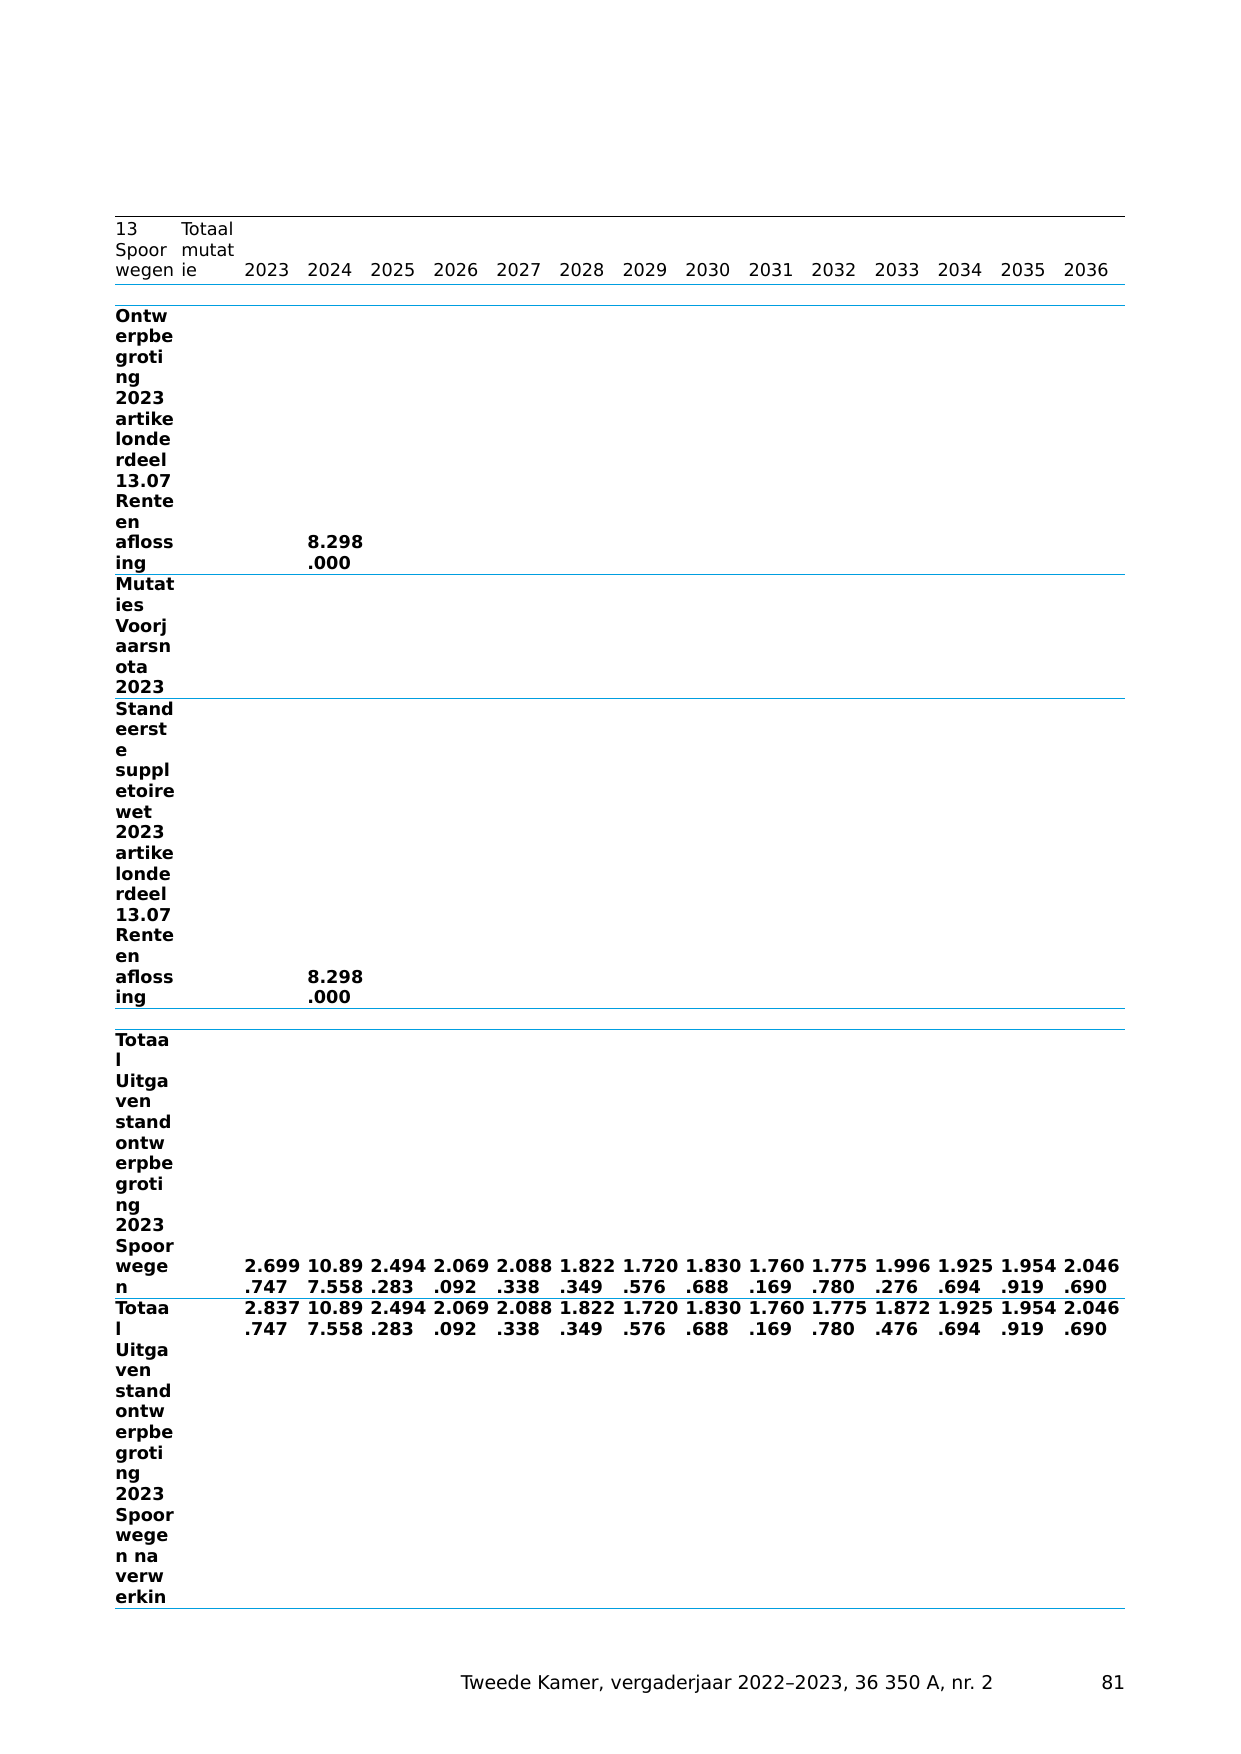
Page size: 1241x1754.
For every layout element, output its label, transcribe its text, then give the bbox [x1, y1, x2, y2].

table_cell Totaal Uitgaven stand ontwerpbegroting 2023 Spoorwegen na verwerkin [115, 1299, 178, 1608]
table_cell 2.699.747 [241, 1030, 304, 1298]
table_cell [367, 575, 430, 698]
table_cell [556, 1009, 619, 1029]
table_cell 1.925.694 [934, 1299, 997, 1608]
table_cell [682, 699, 745, 1008]
table_cell [430, 285, 493, 305]
table_cell 8.298.000 [304, 699, 367, 1008]
table_cell [682, 306, 745, 574]
table_cell [934, 285, 997, 305]
table_cell [998, 306, 1060, 574]
table_cell 2031 [745, 217, 808, 284]
table_cell [367, 699, 430, 1008]
table_cell [367, 285, 430, 305]
table_cell [430, 306, 493, 574]
table_cell 2024 [304, 217, 367, 284]
table_cell [178, 699, 241, 1008]
table_cell 2030 [682, 217, 745, 284]
table_cell [241, 575, 304, 698]
table_cell Stand eerste suppletoire wet 2023 artikelonderdeel 13.07 Rente en aflossing [115, 699, 178, 1008]
table_cell [304, 1009, 367, 1029]
table_cell [871, 699, 934, 1008]
table_cell [808, 285, 871, 305]
table_cell 2034 [934, 217, 997, 284]
table_cell 1.775.780 [808, 1299, 871, 1608]
table_cell 2.046.690 [1060, 1030, 1125, 1298]
table_cell [998, 575, 1060, 698]
table_cell [1060, 575, 1125, 698]
table_cell [934, 575, 997, 698]
table_cell 10.897.558 [304, 1299, 367, 1608]
table_cell [1060, 699, 1125, 1008]
table_cell 2.046.690 [1060, 1299, 1125, 1608]
table_cell [619, 285, 682, 305]
table_cell [745, 285, 808, 305]
table_cell [998, 699, 1060, 1008]
table_cell [367, 306, 430, 574]
table_cell [493, 699, 556, 1008]
table_cell [745, 306, 808, 574]
table_cell [493, 575, 556, 698]
table_cell [115, 285, 178, 305]
table_cell 2027 [493, 217, 556, 284]
table_cell [871, 1009, 934, 1029]
table_cell 2035 [998, 217, 1060, 284]
table_cell [178, 285, 241, 305]
table_cell [745, 699, 808, 1008]
table_cell 10.897.558 [304, 1030, 367, 1298]
table_cell [934, 1009, 997, 1029]
table_cell [241, 699, 304, 1008]
table_cell 1.830.688 [682, 1030, 745, 1298]
table_cell [808, 306, 871, 574]
table_cell 1.822.349 [556, 1030, 619, 1298]
table_cell [1060, 306, 1125, 574]
table_cell 1.760.169 [745, 1030, 808, 1298]
table_cell 13 Spoorwegen [115, 217, 178, 284]
table_cell [808, 699, 871, 1008]
table_cell Mutaties Voorjaarsnota 2023 [115, 575, 178, 698]
table_cell [871, 306, 934, 574]
table_cell [619, 699, 682, 1008]
table_cell [178, 306, 241, 574]
table_cell [934, 306, 997, 574]
table_cell 2028 [556, 217, 619, 284]
table_cell [682, 285, 745, 305]
table_cell [556, 699, 619, 1008]
table_cell [178, 1299, 241, 1608]
table_cell 1.954.919 [998, 1299, 1060, 1608]
table_cell [556, 285, 619, 305]
table_cell [745, 1009, 808, 1029]
table_cell 2023 [241, 217, 304, 284]
table_cell [808, 575, 871, 698]
table_cell [241, 306, 304, 574]
table_cell [745, 575, 808, 698]
table_cell [1060, 1009, 1125, 1029]
table_cell [493, 1009, 556, 1029]
table_cell 2.494.283 [367, 1030, 430, 1298]
table_cell [871, 285, 934, 305]
table_cell [367, 1009, 430, 1029]
table_cell [619, 306, 682, 574]
table_cell [998, 285, 1060, 305]
table_cell [871, 575, 934, 698]
table_cell 2.088.338 [493, 1030, 556, 1298]
table_cell 1.775.780 [808, 1030, 871, 1298]
table_cell [556, 306, 619, 574]
table_cell [178, 1030, 241, 1298]
table_cell [241, 1009, 304, 1029]
table_cell [934, 699, 997, 1008]
table_cell Ontwerpbegroting 2023 artikelonderdeel 13.07 Rente en aflossing [115, 306, 178, 574]
table_cell [682, 575, 745, 698]
table_cell 2.088.338 [493, 1299, 556, 1608]
table_cell [556, 575, 619, 698]
table_cell [619, 575, 682, 698]
table_cell [430, 575, 493, 698]
table_cell [304, 285, 367, 305]
table_cell 1.954.919 [998, 1030, 1060, 1298]
table_cell 1.720.576 [619, 1030, 682, 1298]
table_cell 2032 [808, 217, 871, 284]
table_cell [1060, 285, 1125, 305]
table_cell [493, 306, 556, 574]
table_cell [808, 1009, 871, 1029]
table_cell 2026 [430, 217, 493, 284]
table_cell [304, 575, 367, 698]
table_cell 8.298.000 [304, 306, 367, 574]
table_cell [998, 1009, 1060, 1029]
table_cell 1.760.169 [745, 1299, 808, 1608]
table_cell 2.837.747 [241, 1299, 304, 1608]
table_cell Totaal Uitgaven stand ontwerpbegroting 2023 Spoorwegen [115, 1030, 178, 1298]
table_cell 1.822.349 [556, 1299, 619, 1608]
table_cell 2033 [871, 217, 934, 284]
table_cell Totaal mutatie [178, 217, 241, 284]
table_cell [178, 1009, 241, 1029]
table_cell 2.069.092 [430, 1030, 493, 1298]
table_cell [430, 699, 493, 1008]
table_cell 2.494.283 [367, 1299, 430, 1608]
table_cell 1.996.276 [871, 1030, 934, 1298]
table_cell 2025 [367, 217, 430, 284]
table_cell [430, 1009, 493, 1029]
table_cell [241, 285, 304, 305]
table_cell [115, 1009, 178, 1029]
table_cell [178, 575, 241, 698]
table_header Tabel 15 Artikel 13 [115, 191, 1125, 216]
table_cell 1.872.476 [871, 1299, 934, 1608]
table_cell [619, 1009, 682, 1029]
table_cell 1.720.576 [619, 1299, 682, 1608]
table_cell 2.069.092 [430, 1299, 493, 1608]
table_cell [493, 285, 556, 305]
table_cell 1.830.688 [682, 1299, 745, 1608]
table_cell 2029 [619, 217, 682, 284]
table_cell 1.925.694 [934, 1030, 997, 1298]
table_cell 2036 [1060, 217, 1125, 284]
table_cell [682, 1009, 745, 1029]
